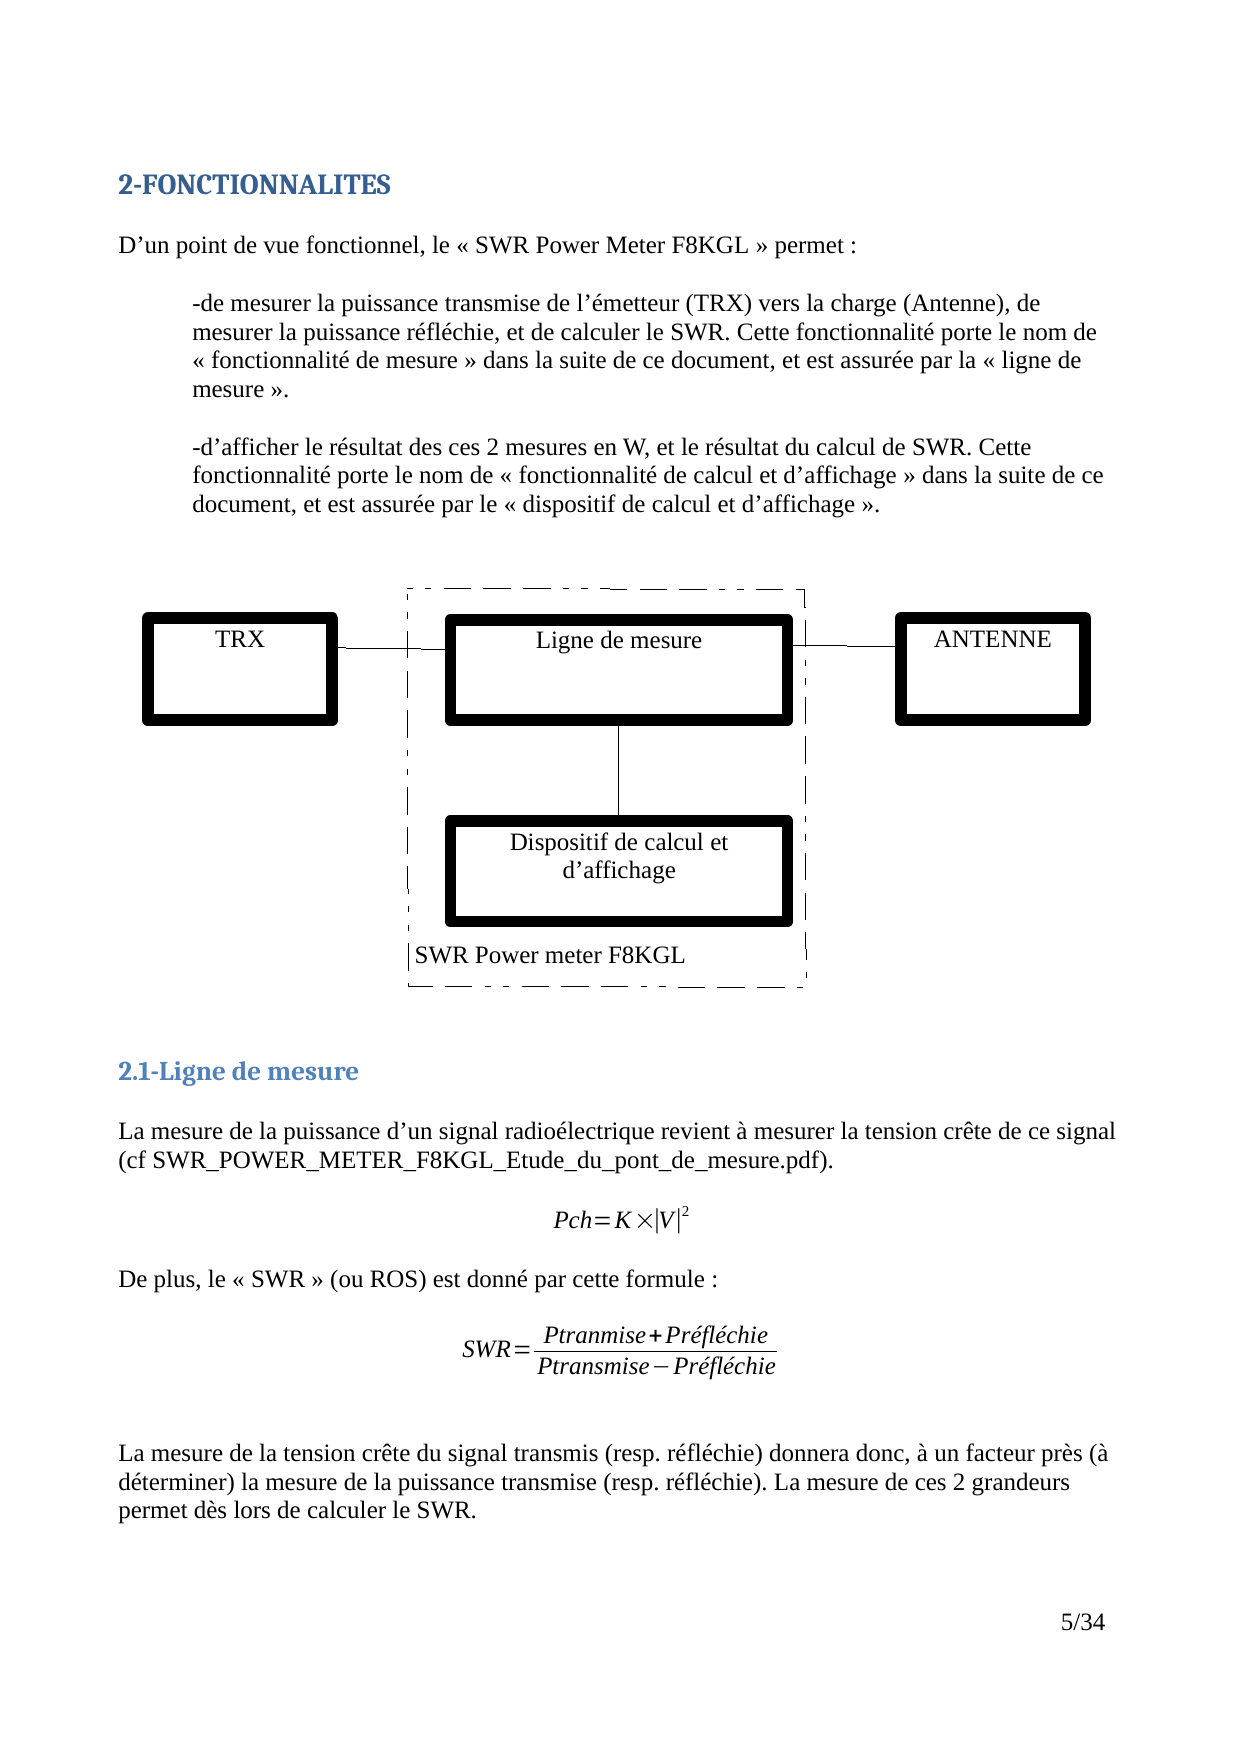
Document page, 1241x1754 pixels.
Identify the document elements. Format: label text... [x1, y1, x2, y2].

text La mesure de la tension crête du signal transmis (resp. réfléchie) donnera donc, à un facteur près (à déterminer) la mesure de la puissance transmise (resp. réfléchie). La mesure de ces 2 grandeurs permet dès lors de calculer le SWR. [118, 1438, 1122, 1524]
text D’un point de vue fonctionnel, le « SWR Power Meter F8KGL » permet : [118, 230, 1122, 259]
text -d’afficher le résultat des ces 2 mesures en W, et le résultat du calcul de SWR. Cette fonctionnalité porte le nom de « fonctionnalité de calcul et d’affichage » dans la suite de ce document, et est assurée par le « dispositif de calcul et d’affichage ». [118, 432, 1122, 518]
text De plus, le « SWR » (ou ROS) est donné par cette formule : [118, 1264, 1122, 1292]
subtitle 2-FONCTIONNALITES [118, 168, 1122, 202]
text La mesure de la puissance d’un signal radioélectrique revient à mesurer la tension crête de ce signal (cf SWR_POWER_METER_F8KGL_Etude_du_pont_de_mesure.pdf). [118, 1116, 1122, 1174]
subtitle 2.1-Ligne de mesure [118, 1056, 1122, 1087]
text -de mesurer la puissance transmise de l’émetteur (TRX) vers la charge (Antenne), de mesurer la puissance réfléchie, et de calculer le SWR. Cette fonctionnalité porte le nom de « fonctionnalité de mesure » dans la suite de ce document, et est assurée par la « ligne de mesure ». [118, 288, 1122, 403]
